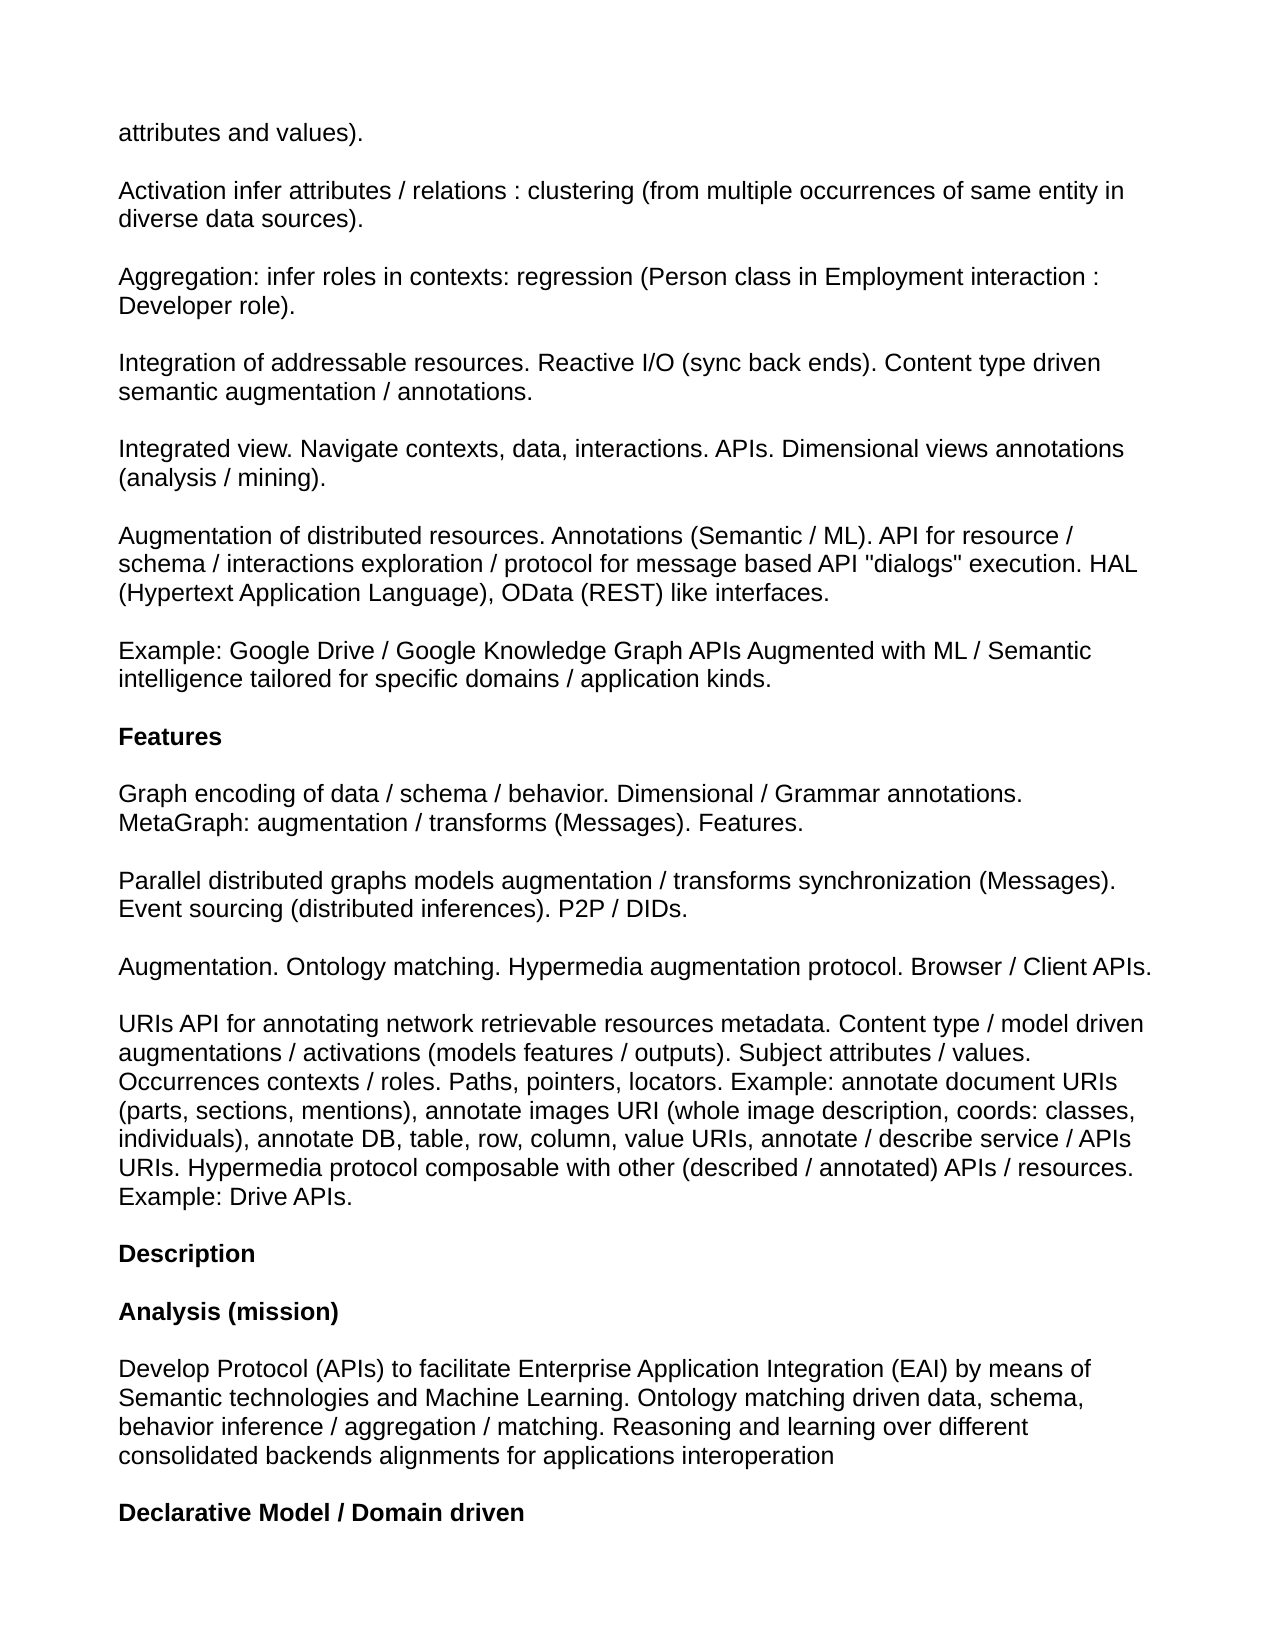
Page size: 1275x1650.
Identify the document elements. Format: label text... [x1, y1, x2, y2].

text Augmentation. Ontology matching. Hypermedia augmentation protocol. Browser / Client APIs. [118, 952, 1157, 981]
text Analysis (mission) [118, 1297, 1157, 1326]
text Declarative Model / Domain driven [118, 1498, 1157, 1527]
text Description [118, 1239, 1157, 1268]
text Parallel distributed graphs models augmentation / transforms synchronization (Messages). Event sourcing (distributed inferences). P2P / DIDs. [118, 866, 1157, 923]
text Features [118, 722, 1157, 751]
text Graph encoding of data / schema / behavior. Dimensional / Grammar annotations. MetaGraph: augmentation / transforms (Messages). Features. [118, 779, 1157, 837]
text attributes and values). Activation infer attributes / relations : clustering (from multiple occurrences of same entity in diverse data sources). Aggregation: infer roles in contexts: regression (Person class in Employment interaction : Developer role). Integration of addressable resources. Reactive I/O (sync back ends). Content type driven semantic augmentation / annotations. Integrated view. Navigate contexts, data, interactions. APIs. Dimensional views annotations (analysis / mining). Augmentation of distributed resources. Annotations (Semantic / ML). API for resource / schema / interactions exploration / protocol for message based API "dialogs" execution. HAL (Hypertext Application Language), OData (REST) like interfaces. Example: Google Drive / Google Knowledge Graph APIs Augmented with ML / Semantic intelligence tailored for specific domains / application kinds. [118, 118, 1157, 693]
text URIs API for annotating network retrievable resources metadata. Content type / model driven augmentations / activations (models features / outputs). Subject attributes / values. Occurrences contexts / roles. Paths, pointers, locators. Example: annotate document URIs (parts, sections, mentions), annotate images URI (whole image description, coords: classes, individuals), annotate DB, table, row, column, value URIs, annotate / describe service / APIs URIs. Hypermedia protocol composable with other (described / annotated) APIs / resources. Example: Drive APIs. [118, 1009, 1157, 1211]
text Develop Protocol (APIs) to facilitate Enterprise Application Integration (EAI) by means of Semantic technologies and Machine Learning. Ontology matching driven data, schema, behavior inference / aggregation / matching. Reasoning and learning over different consolidated backends alignments for applications interoperation [118, 1354, 1157, 1469]
